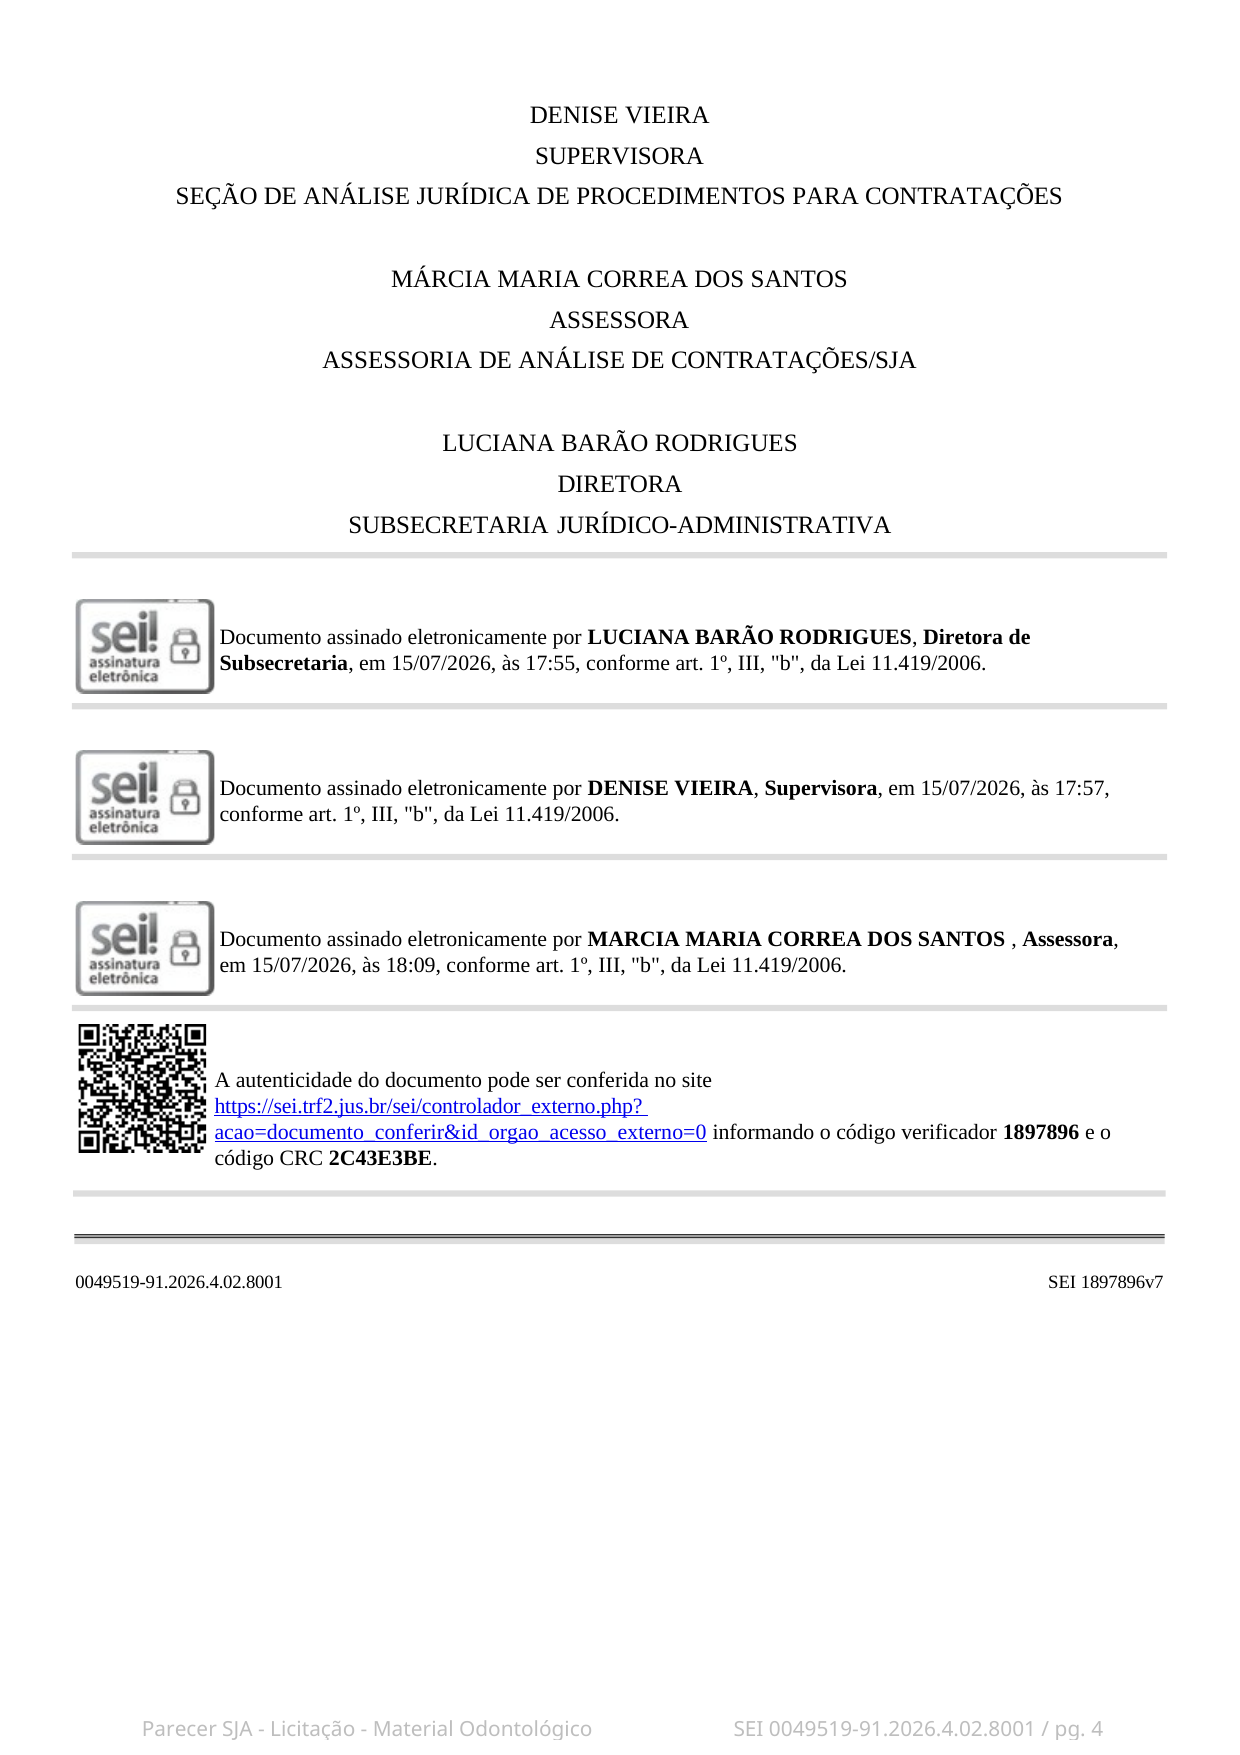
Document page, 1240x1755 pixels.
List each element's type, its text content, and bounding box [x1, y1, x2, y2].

text Documento assinado eletronicamente por MARCIA MARIA CORREA DOS SANTOS , Assessora, em 15/07/2026, às 18:09, conforme art. 1º, III, "b", da Lei 11.419/2006. [219, 926, 1121, 977]
text LUCIANA BARÃO RODRIGUES DIRETORA [383, 428, 856, 498]
text SEÇÃO DE ANÁLISE JURÍDICA DE PROCEDIMENTOS PARA CONTRATAÇÕES [118, 182, 1120, 210]
text A autenticidade do documento pode ser conferida no site https://sei.trf2.jus.br/sei/controlador_externo.php? acao=documento_conferir&id_orgao_acesso_externo=0 informando o código verificador 1897896 e o código CRC 2C43E3BE. [214, 1067, 1121, 1170]
text Documento assinado eletronicamente por LUCIANA BARÃO RODRIGUES, Diretora de Subsecretaria, em 15/07/2026, às 17:55, conforme art. 1º, III, "b", da Lei 11.419/2006. [219, 624, 1121, 676]
text SUBSECRETARIA JURÍDICO-ADMINISTRATIVA [118, 510, 1121, 539]
text 0049519-91.2026.4.02.8001 SEI 1897896v7 [59, 1271, 1180, 1292]
text ASSESSORIA DE ANÁLISE DE CONTRATAÇÕES/SJA [118, 346, 1121, 374]
text MÁRCIA MARIA CORREA DOS SANTOS ASSESSORA [383, 264, 855, 334]
text Documento assinado eletronicamente por DENISE VIEIRA, Supervisora, em 15/07/2026, às 17:57, conforme art. 1º, III, "b", da Lei 11.419/2006. [219, 775, 1181, 826]
text DENISE VIEIRA SUPERVISORA [448, 100, 791, 169]
